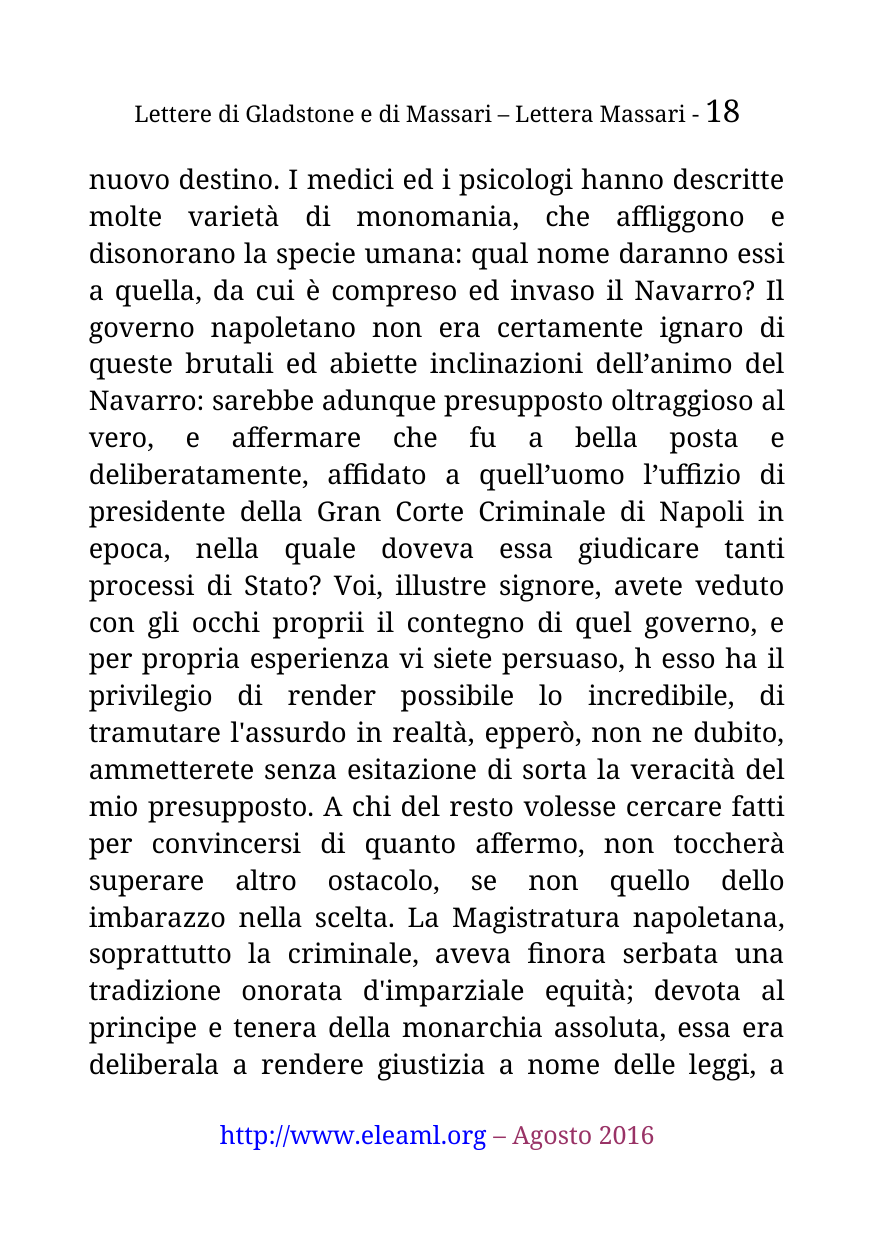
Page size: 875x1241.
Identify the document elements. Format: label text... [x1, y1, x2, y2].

text nuovo destino. I medici ed i psicologi hanno descritte molte varietà di monomania, che affliggono e disonorano la specie umana: qual nome daranno essi a quella, da cui è compreso ed invaso il Navarro? Il governo napoletano non era certamente ignaro di queste brutali ed abiette inclinazioni dell’animo del Navarro: sarebbe adunque presupposto oltraggioso al vero, e affermare che fu a bella posta e deliberatamente, affidato a quell’uomo l’uffizio di presidente della Gran Corte Criminale di Napoli in epoca, nella quale doveva essa giudicare tanti processi di Stato? Voi, illustre signore, avete veduto con gli occhi proprii il contegno di quel governo, e per propria esperienza vi siete persuaso, h esso ha il privilegio di render possibile lo incredibile, di tramutare l'assurdo in realtà, epperò, non ne dubito, ammetterete senza esitazione di sorta la veracità del mio presupposto. A chi del resto volesse cercare fatti per convincersi di quanto affermo, non toccherà superare altro ostacolo, se non quello dello imbarazzo nella scelta. La Magistratura napoletana, soprattutto la criminale, aveva finora serbata una tradizione onorata d'imparziale equità; devota al principe e tenera della monarchia assoluta, essa era deliberala a rendere giustizia a nome delle leggi, a [88, 161, 786, 1082]
